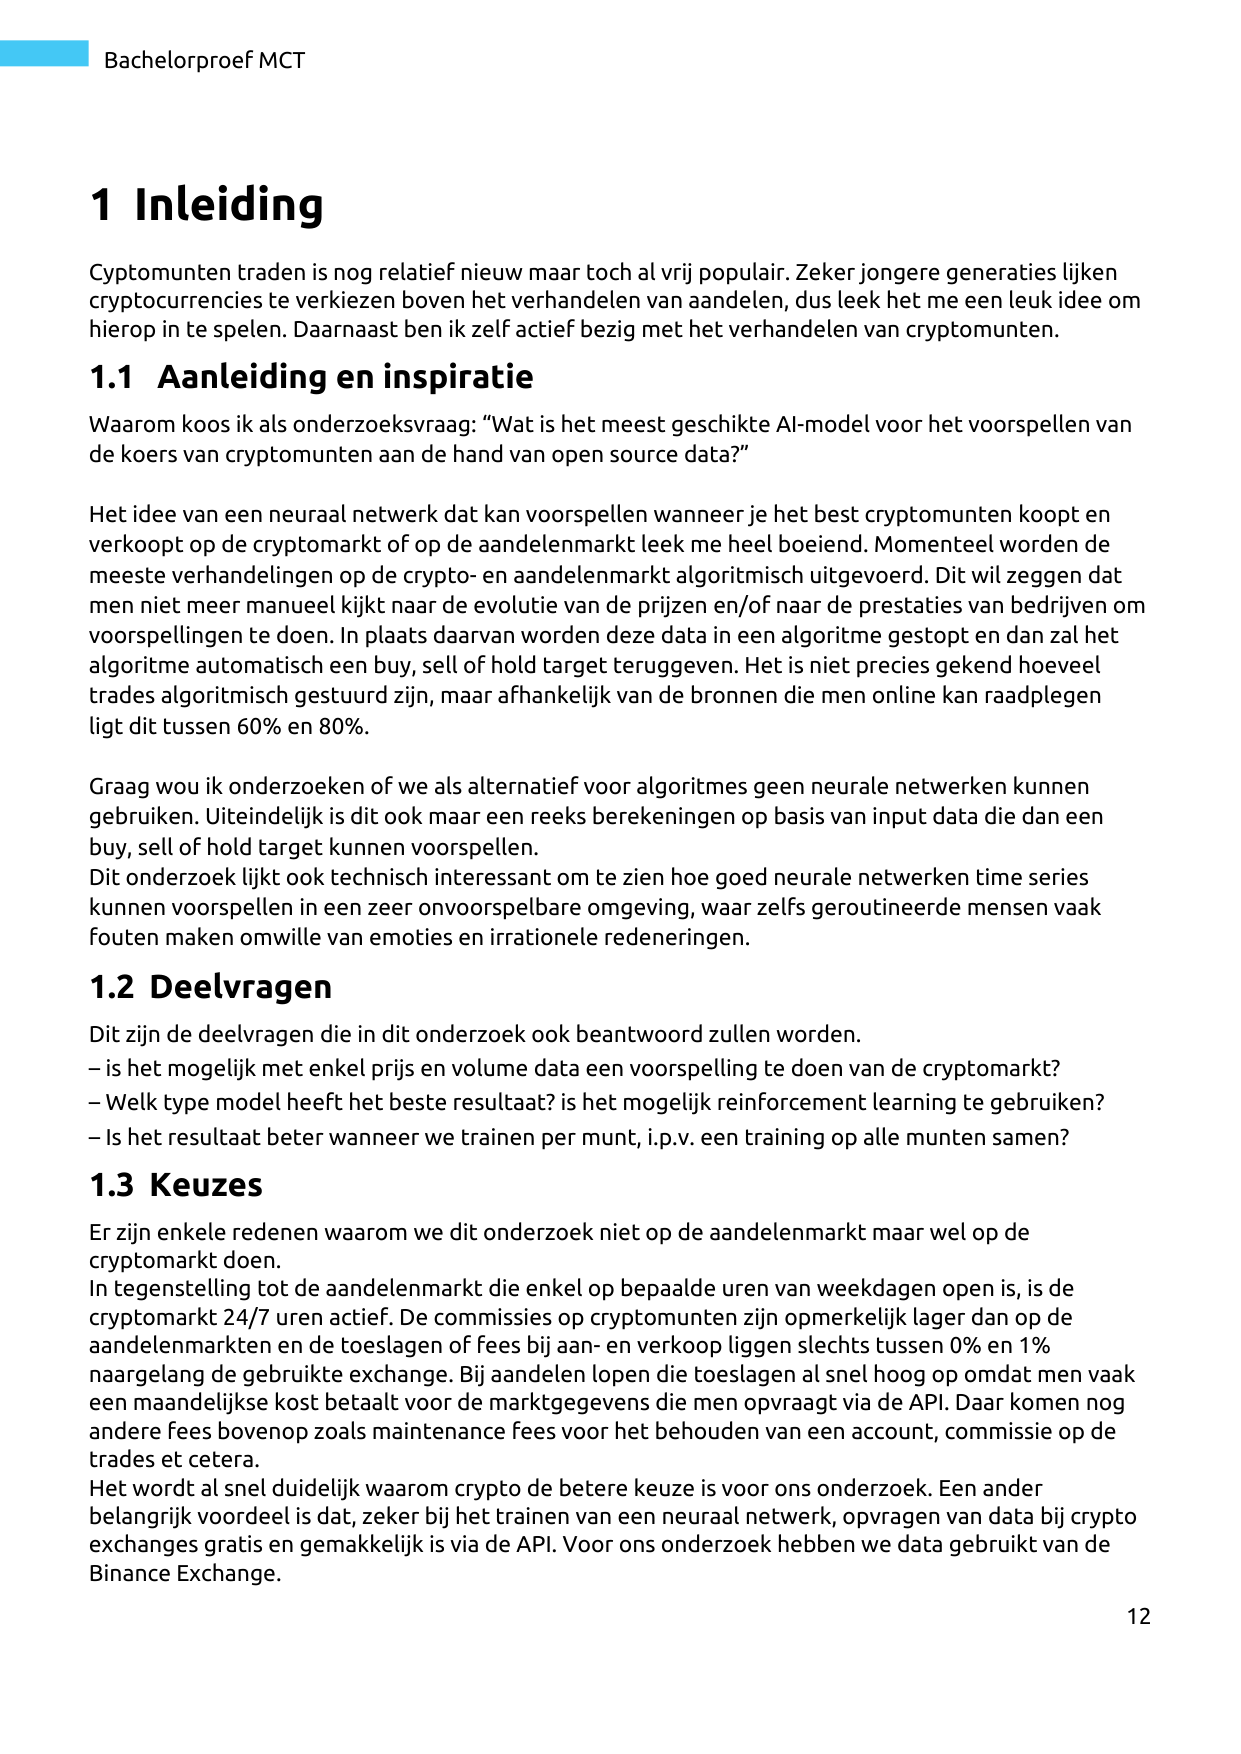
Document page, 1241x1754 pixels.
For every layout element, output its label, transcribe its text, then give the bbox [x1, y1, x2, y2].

text fouten maken omwille van emoties en irrationele redeneringen. [89, 923, 1152, 950]
text Het wordt al snel duidelijk waarom crypto de betere keuze is voor ons onderzoek. Een ander belangrijk voordeel is dat, zeker bij het trainen van een neuraal netwerk, opvragen van data bij crypto exchanges gratis en gemakkelijk is via de API. Voor ons onderzoek hebben we data gebruikt van de Binance Exchange. [89, 1474, 1152, 1586]
subtitle Deelvragen [89, 966, 1152, 1004]
text buy, sell of hold target kunnen voorspellen. [89, 833, 1152, 859]
text Er zijn enkele redenen waarom we dit onderzoek niet op de aandelenmarkt maar wel op de cryptomarkt doen. [89, 1218, 1152, 1273]
text men niet meer manueel kijkt naar de evolutie van de prijzen en/of naar de prestaties van bedrijven om [89, 591, 1152, 618]
text de koers van cryptomunten aan de hand van open source data?” [89, 440, 1152, 467]
text – Welk type model heeft het beste resultaat? is het mogelijk reinforcement learning te gebruiken? [89, 1089, 1152, 1115]
subtitle Keuzes [89, 1164, 1152, 1202]
text – is het mogelijk met enkel prijs en volume data een voorspelling te doen van de cryptomarkt? [89, 1054, 1152, 1081]
text gebruiken. Uiteindelijk is dit ook maar een reeks berekeningen op basis van input data die dan een [89, 803, 1152, 829]
text algoritme automatisch een buy, sell of hold target teruggeven. Het is niet precies gekend hoeveel [89, 652, 1152, 678]
text In tegenstelling tot de aandelenmarkt die enkel op bepaalde uren van weekdagen open is, is de cryptomarkt 24/7 uren actief. De commissies op cryptomunten zijn opmerkelijk lager dan op de aandelenmarkten en de toeslagen of fees bij aan- en verkoop liggen slechts tussen 0% en 1% naargelang de gebruikte exchange. Bij aandelen lopen die toeslagen al snel hoog op omdat men vaak een maandelijkse kost betaalt voor de marktgegevens die men opvraagt via de API. Daar komen nog andere fees bovenop zoals maintenance fees voor het behouden van een account, commissie op de trades et cetera. [89, 1275, 1152, 1472]
text – Is het resultaat beter wanneer we trainen per munt, i.p.v. een training op alle munten samen? [89, 1123, 1152, 1149]
text Waarom koos ik als onderzoeksvraag: “Wat is het meest geschikte AI-model voor het voorspellen van [89, 410, 1152, 436]
text Graag wou ik onderzoeken of we als alternatief voor algoritmes geen neurale netwerken kunnen [89, 772, 1152, 799]
text ligt dit tussen 60% en 80%. [89, 712, 1152, 738]
subtitle Inleiding [89, 177, 1152, 229]
text Dit zijn de deelvragen die in dit onderzoek ook beantwoord zullen worden. [89, 1020, 1152, 1046]
text meeste verhandelingen op de crypto- en aandelenmarkt algoritmisch uitgevoerd. Dit wil zeggen dat [89, 561, 1152, 587]
text Cyptomunten traden is nog relatief nieuw maar toch al vrij populair. Zeker jongere generaties lijken cryptocurrencies te verkiezen boven het verhandelen van aandelen, dus leek het me een leuk idee om hierop in te spelen. Daarnaast ben ik zelf actief bezig met het verhandelen van cryptomunten. [89, 258, 1152, 342]
text Dit onderzoek lijkt ook technisch interessant om te zien hoe goed neurale netwerken time series [89, 863, 1152, 889]
text voorspellingen te doen. In plaats daarvan worden deze data in een algoritme gestopt en dan zal het [89, 621, 1152, 648]
text kunnen voorspellen in een zeer onvoorspelbare omgeving, waar zelfs geroutineerde mensen vaak [89, 893, 1152, 920]
text verkoopt op de cryptomarkt of op de aandelenmarkt leek me heel boeiend. Momenteel worden de [89, 531, 1152, 557]
text trades algoritmisch gestuurd zijn, maar afhankelijk van de bronnen die men online kan raadplegen [89, 682, 1152, 708]
text Het idee van een neuraal netwerk dat kan voorspellen wanneer je het best cryptomunten koopt en [89, 501, 1152, 527]
subtitle Aanleiding en inspiratie [89, 356, 1152, 394]
